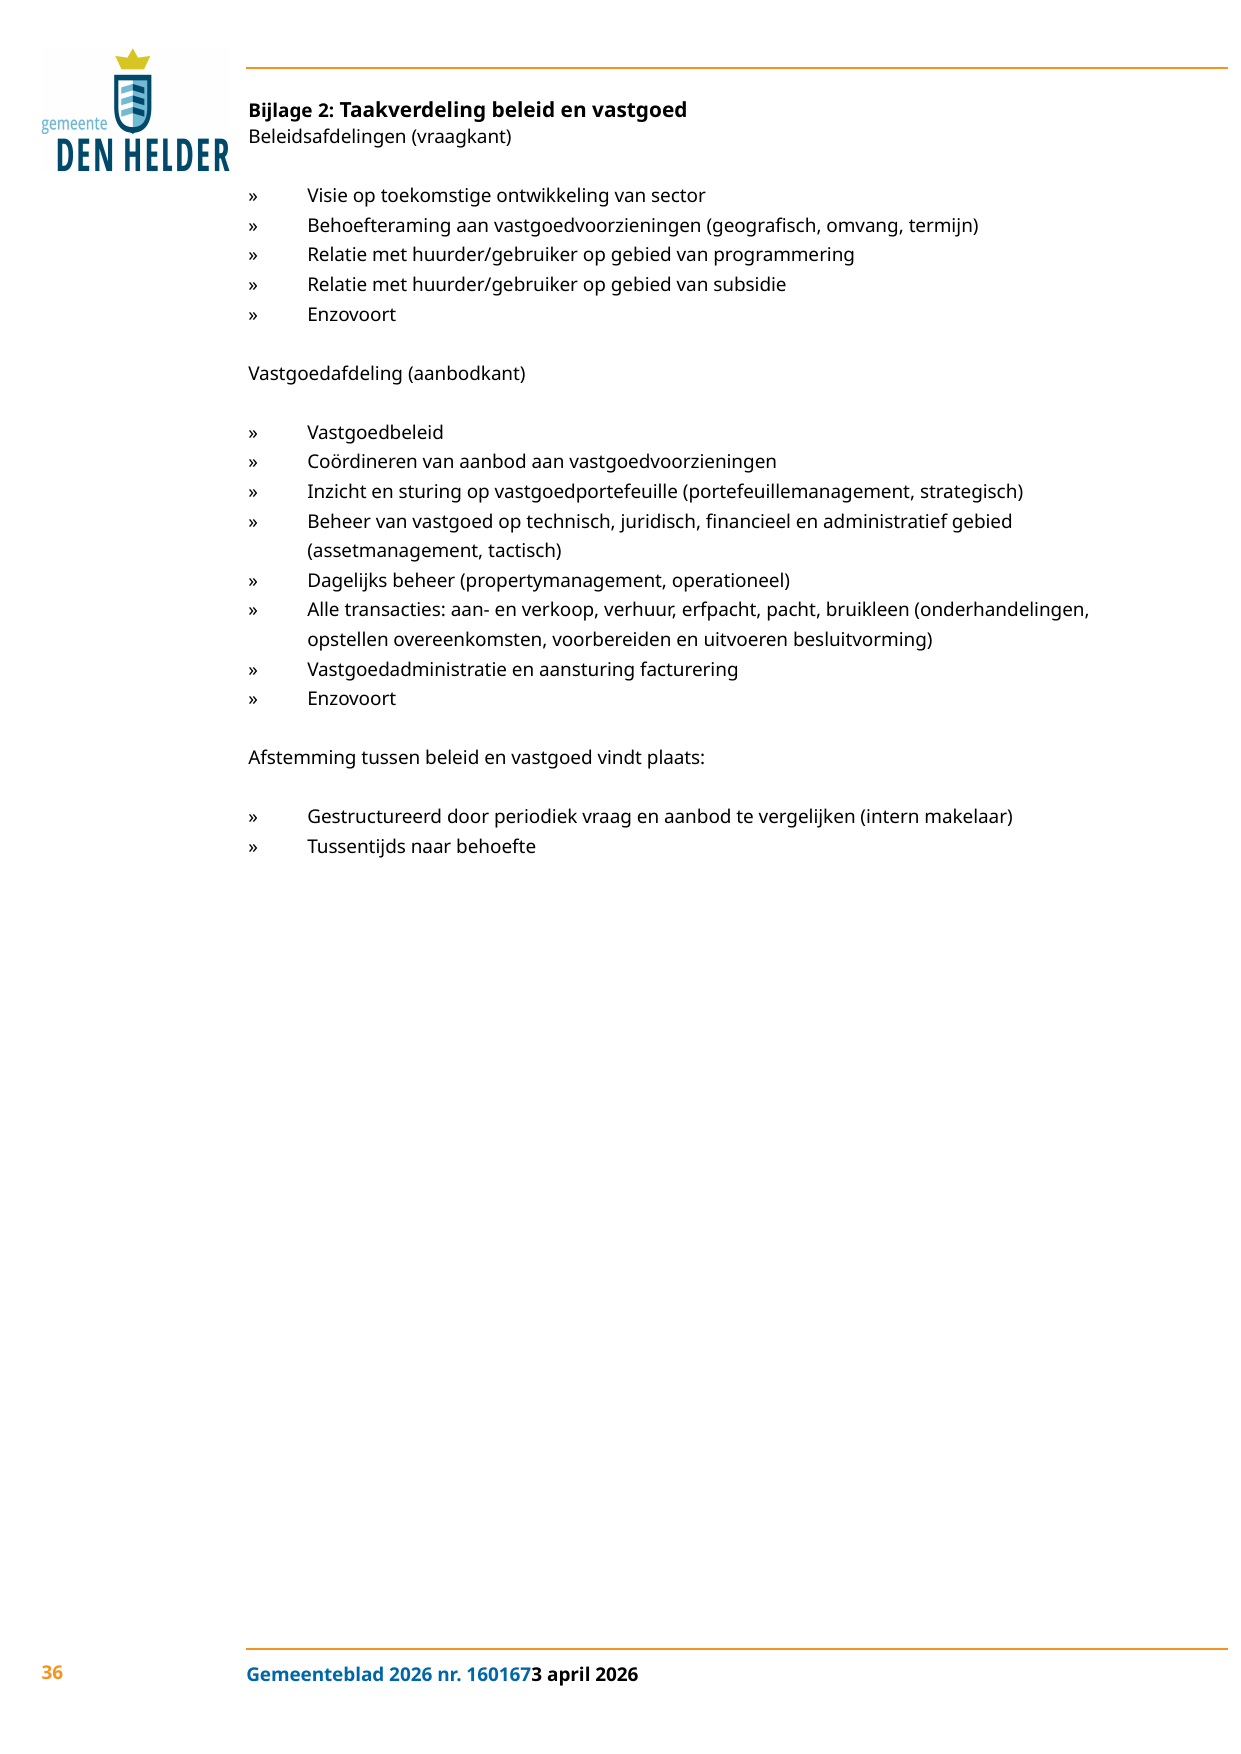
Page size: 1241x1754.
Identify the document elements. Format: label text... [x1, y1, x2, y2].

picture [100, 154, 106, 172]
list Beheer van vastgoed op technisch, juridisch, financieel en administratief gebied (assetmanagement, tactisch) [248, 508, 1152, 563]
list Behoefteraming aan vastgoedvoorzieningen (geografisch, omvang, termijn) [248, 212, 1152, 238]
text Vastgoedafdeling (aanbodkant) [248, 360, 1152, 386]
text Beleidsafdelingen (vraagkant) [248, 123, 1152, 149]
list Relatie met huurder/gebruiker op gebied van subsidie [248, 271, 1152, 297]
text Bijlage 2: Taakverdeling beleid en vastgoed [248, 95, 1152, 123]
picture [41, 47, 231, 172]
picture [63, 144, 68, 165]
list Vastgoedbeleid [248, 419, 1152, 445]
list Inzicht en sturing op vastgoedportefeuille (portefeuillemanagement, strategisch) [248, 478, 1152, 504]
picture [130, 157, 135, 172]
list Dagelijks beheer (propertymanagement, operationeel) [248, 567, 1152, 593]
list Coördineren van aanbod aan vastgoedvoorzieningen [248, 449, 1152, 474]
list Gestructureerd door periodiek vraag en aanbod te vergelijken (intern makelaar) [248, 804, 1152, 829]
list Relatie met huurder/gebruiker op gebied van programmering [248, 242, 1152, 267]
picture [182, 144, 187, 165]
list Enzovoort [248, 685, 1152, 711]
list Vastgoedadministratie en aansturing facturering [248, 656, 1152, 682]
list Alle transacties: aan- en verkoop, verhuur, erfpacht, pacht, bruikleen (onderhandelingen, opstellen overeenkomsten, voorbereiden en uitvoeren besluitvorming) [248, 597, 1152, 652]
list Visie op toekomstige ontwikkeling van sector [248, 182, 1152, 208]
text Afstemming tussen beleid en vastgoed vindt plaats: [248, 744, 1152, 770]
list Enzovoort [248, 301, 1152, 327]
list Tussentijds naar behoefte [248, 833, 1152, 859]
picture [220, 160, 224, 172]
